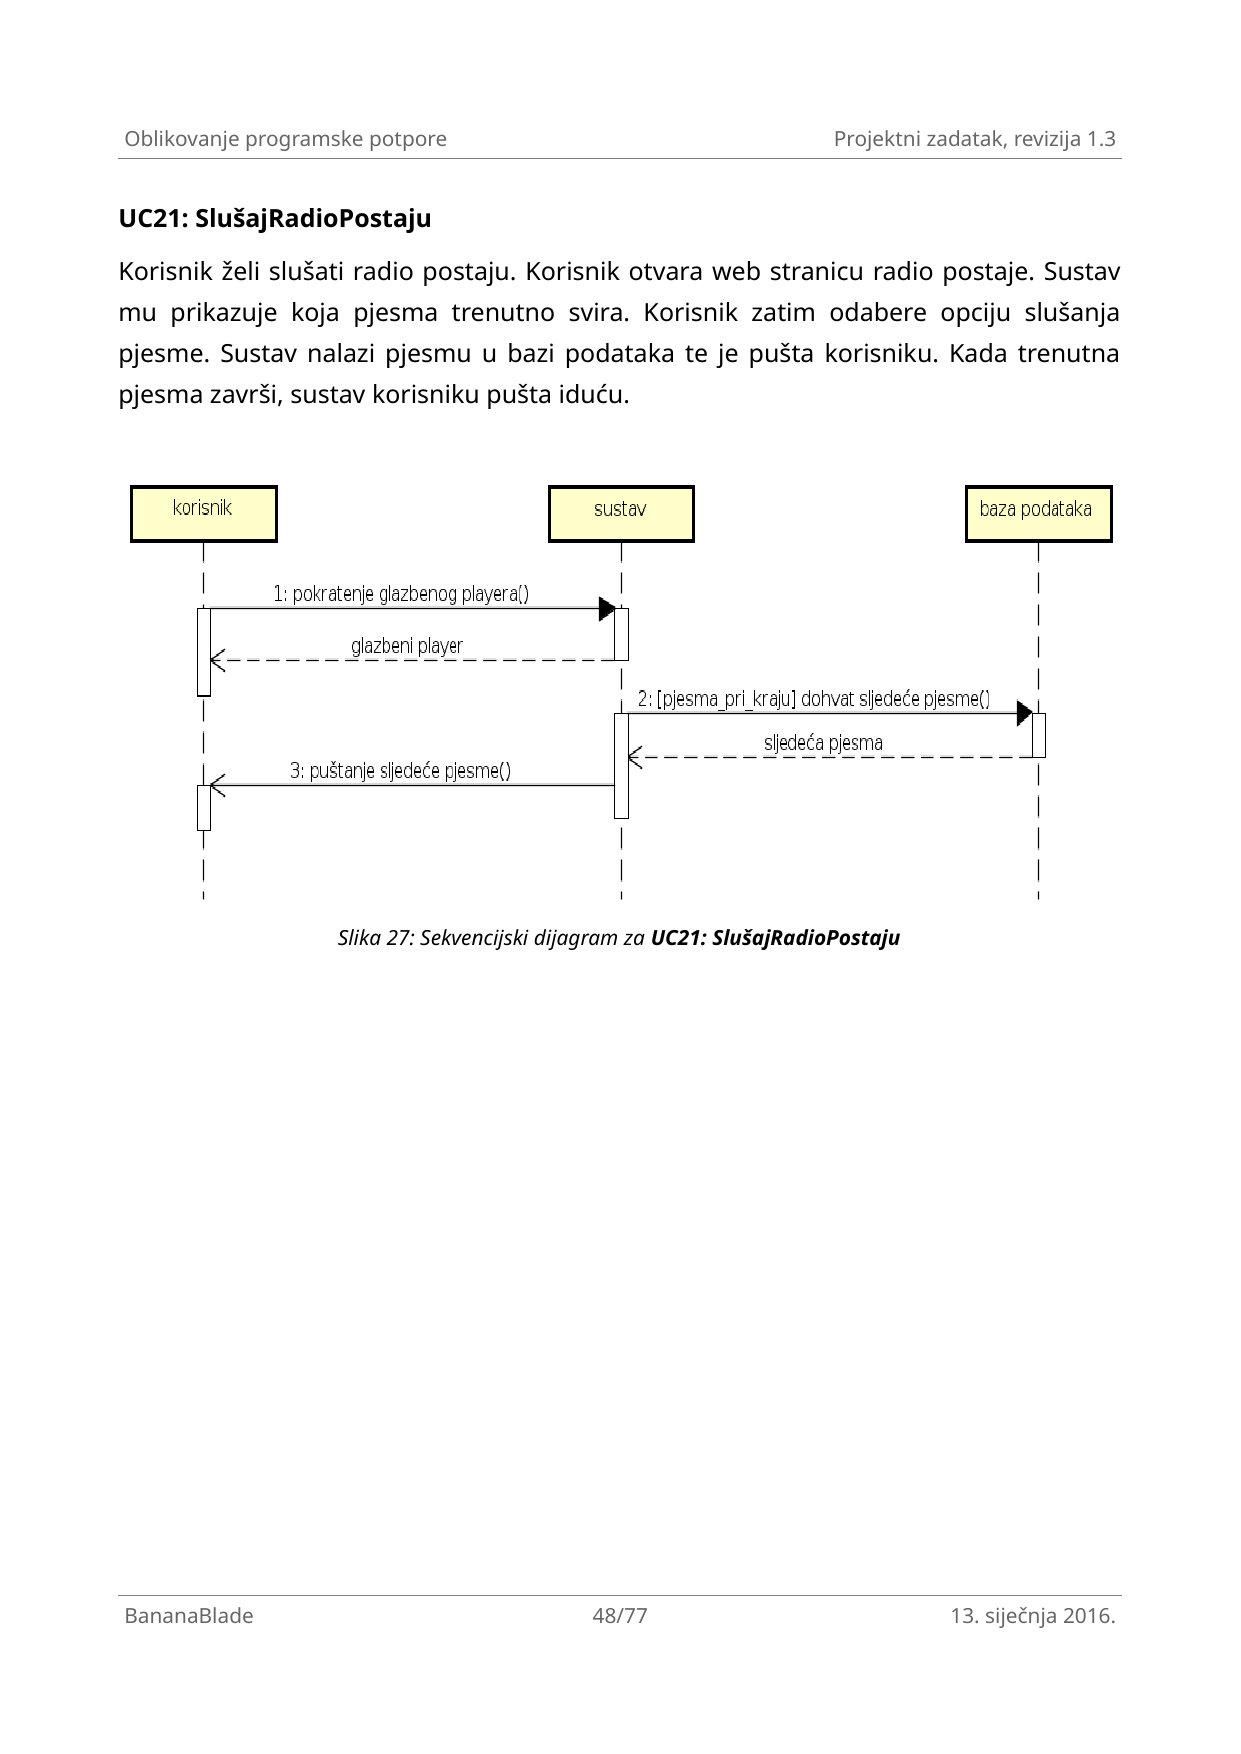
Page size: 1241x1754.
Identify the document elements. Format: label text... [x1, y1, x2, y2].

text Slika 27: Sekvencijski dijagram za UC21: SlušajRadioPostaju [118, 918, 1122, 952]
text Korisnik želi slušati radio postaju. Korisnik otvara web stranicu radio postaje. Sustav mu prikazuje koja pjesma trenutno svira. Korisnik zatim odabere opciju slušanja pjesme. Sustav nalazi pjesmu u bazi podataka te je pušta korisniku. Kada trenutna pjesma završi, sustav korisniku pušta iduću. [118, 254, 1122, 410]
picture [118, 470, 1123, 918]
subtitle UC21: SlušajRadioPostaju [118, 201, 1122, 234]
